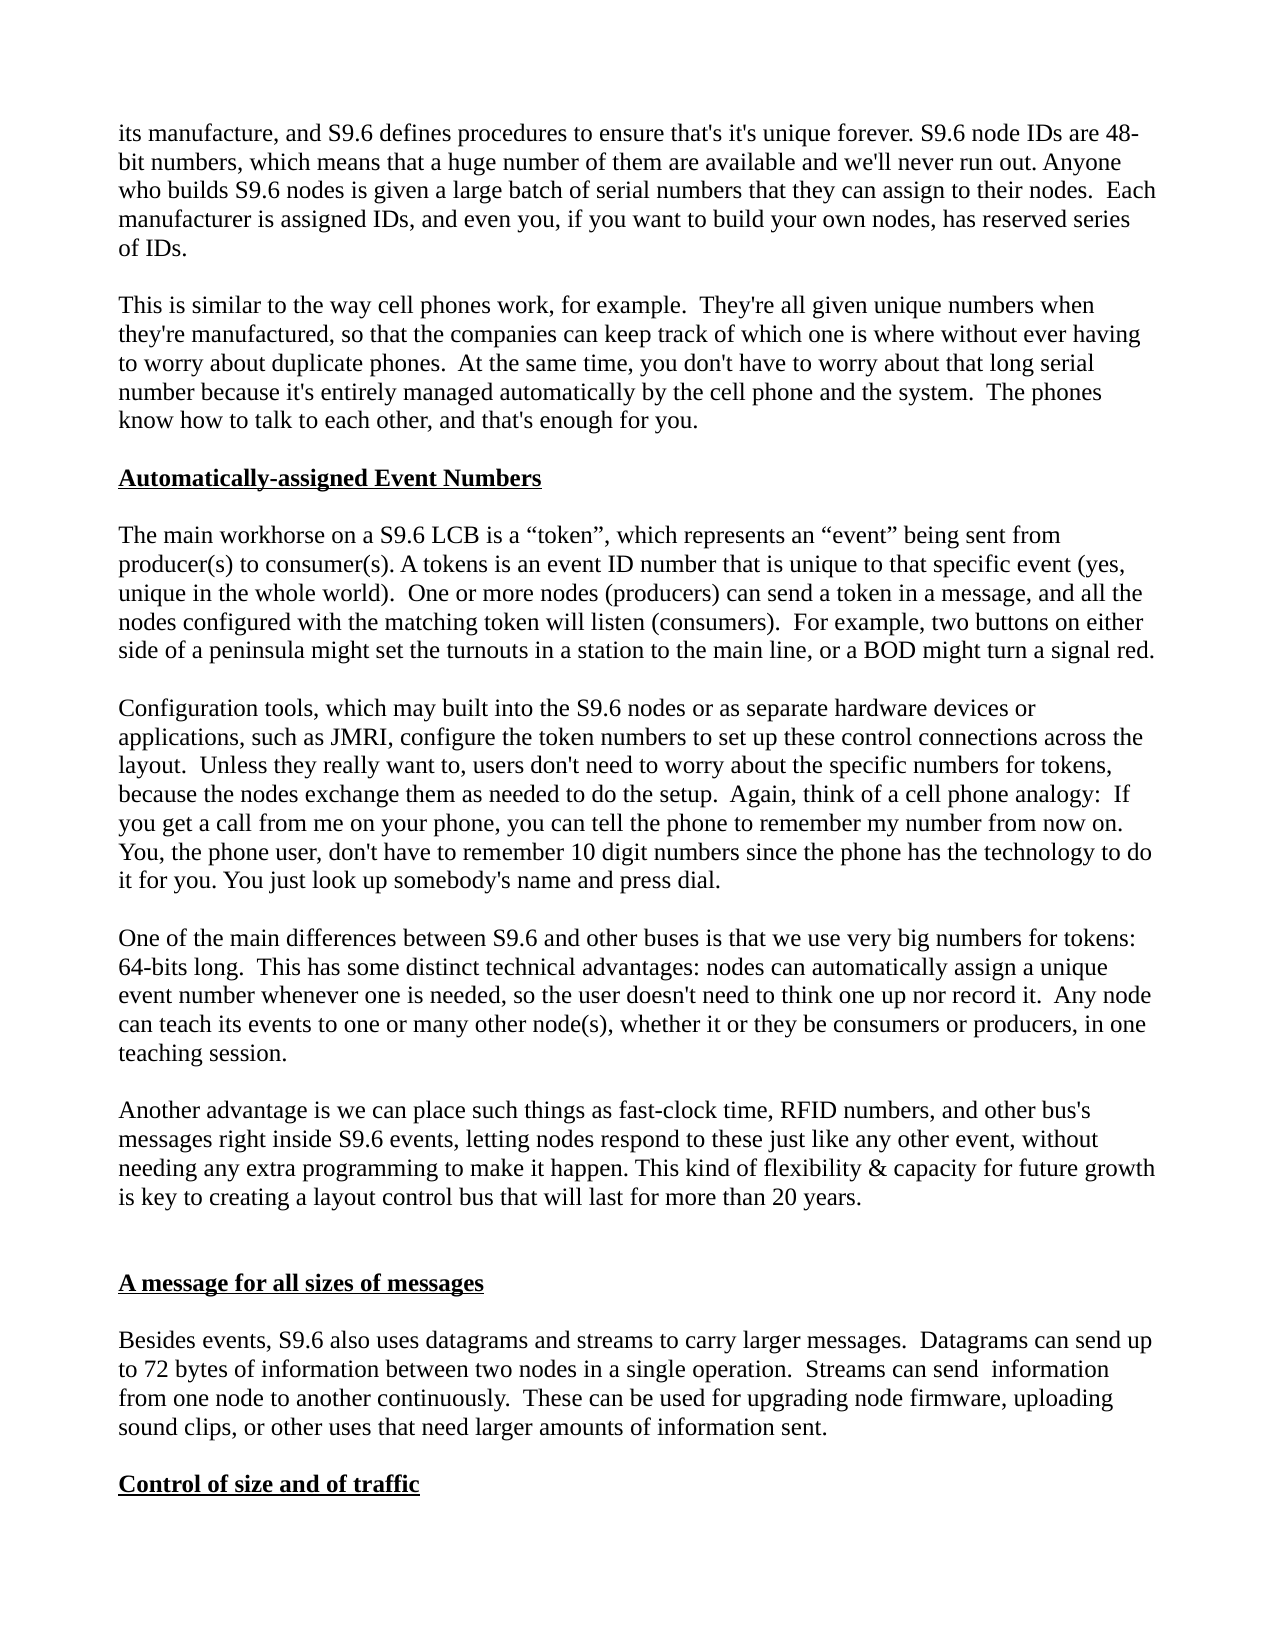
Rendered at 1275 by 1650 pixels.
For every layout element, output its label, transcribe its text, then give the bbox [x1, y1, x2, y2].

text Automatically-assigned Event Numbers [118, 463, 1157, 492]
text One of the main differences between S9.6 and other buses is that we use very big numbers for tokens: 64-bits long. This has some distinct technical advantages: nodes can automatically assign a unique event number whenever one is needed, so the user doesn't need to think one up nor record it. Any node can teach its events to one or many other node(s), whether it or they be consumers or producers, in one teaching session. [118, 923, 1157, 1067]
text its manufacture, and S9.6 defines procedures to ensure that's it's unique forever. S9.6 node IDs are 48-bit numbers, which means that a huge number of them are available and we'll never run out. Anyone who builds S9.6 nodes is given a large batch of serial numbers that they can assign to their nodes. Each manufacturer is assigned IDs, and even you, if you want to build your own nodes, has reserved series of IDs. [118, 118, 1157, 262]
text The main workhorse on a S9.6 LCB is a “token”, which represents an “event” being sent from producer(s) to consumer(s). A tokens is an event ID number that is unique to that specific event (yes, unique in the whole world). One or more nodes (producers) can send a token in a message, and all the nodes configured with the matching token will listen (consumers). For example, two buttons on either side of a peninsula might set the turnouts in a station to the main line, or a BOD might turn a signal red. [118, 521, 1157, 664]
text Besides events, S9.6 also uses datagrams and streams to carry larger messages. Datagrams can send up to 72 bytes of information between two nodes in a single operation. Streams can send information from one node to another continuously. These can be used for upgrading node firmware, uploading sound clips, or other uses that need larger amounts of information sent. [118, 1326, 1157, 1441]
text This is similar to the way cell phones work, for example. They're all given unique numbers when they're manufactured, so that the companies can keep track of which one is where without ever having to worry about duplicate phones. At the same time, you don't have to worry about that long serial number because it's entirely managed automatically by the cell phone and the system. The phones know how to talk to each other, and that's enough for you. [118, 291, 1157, 434]
text Another advantage is we can place such things as fast-clock time, RFID numbers, and other bus's messages right inside S9.6 events, letting nodes respond to these just like any other event, without needing any extra programming to make it happen. This kind of flexibility & capacity for future growth is key to creating a layout control bus that will last for more than 20 years. [118, 1096, 1157, 1211]
text Configuration tools, which may built into the S9.6 nodes or as separate hardware devices or applications, such as JMRI, configure the token numbers to set up these control connections across the layout. Unless they really want to, users don't need to worry about the specific numbers for tokens, because the nodes exchange them as needed to do the setup. Again, think of a cell phone analogy: If you get a call from me on your phone, you can tell the phone to remember my number from now on. You, the phone user, don't have to remember 10 digit numbers since the phone has the technology to do it for you. You just look up somebody's name and press dial. [118, 693, 1157, 894]
text Control of size and of traffic [118, 1469, 1157, 1498]
text A message for all sizes of messages [118, 1268, 1157, 1297]
